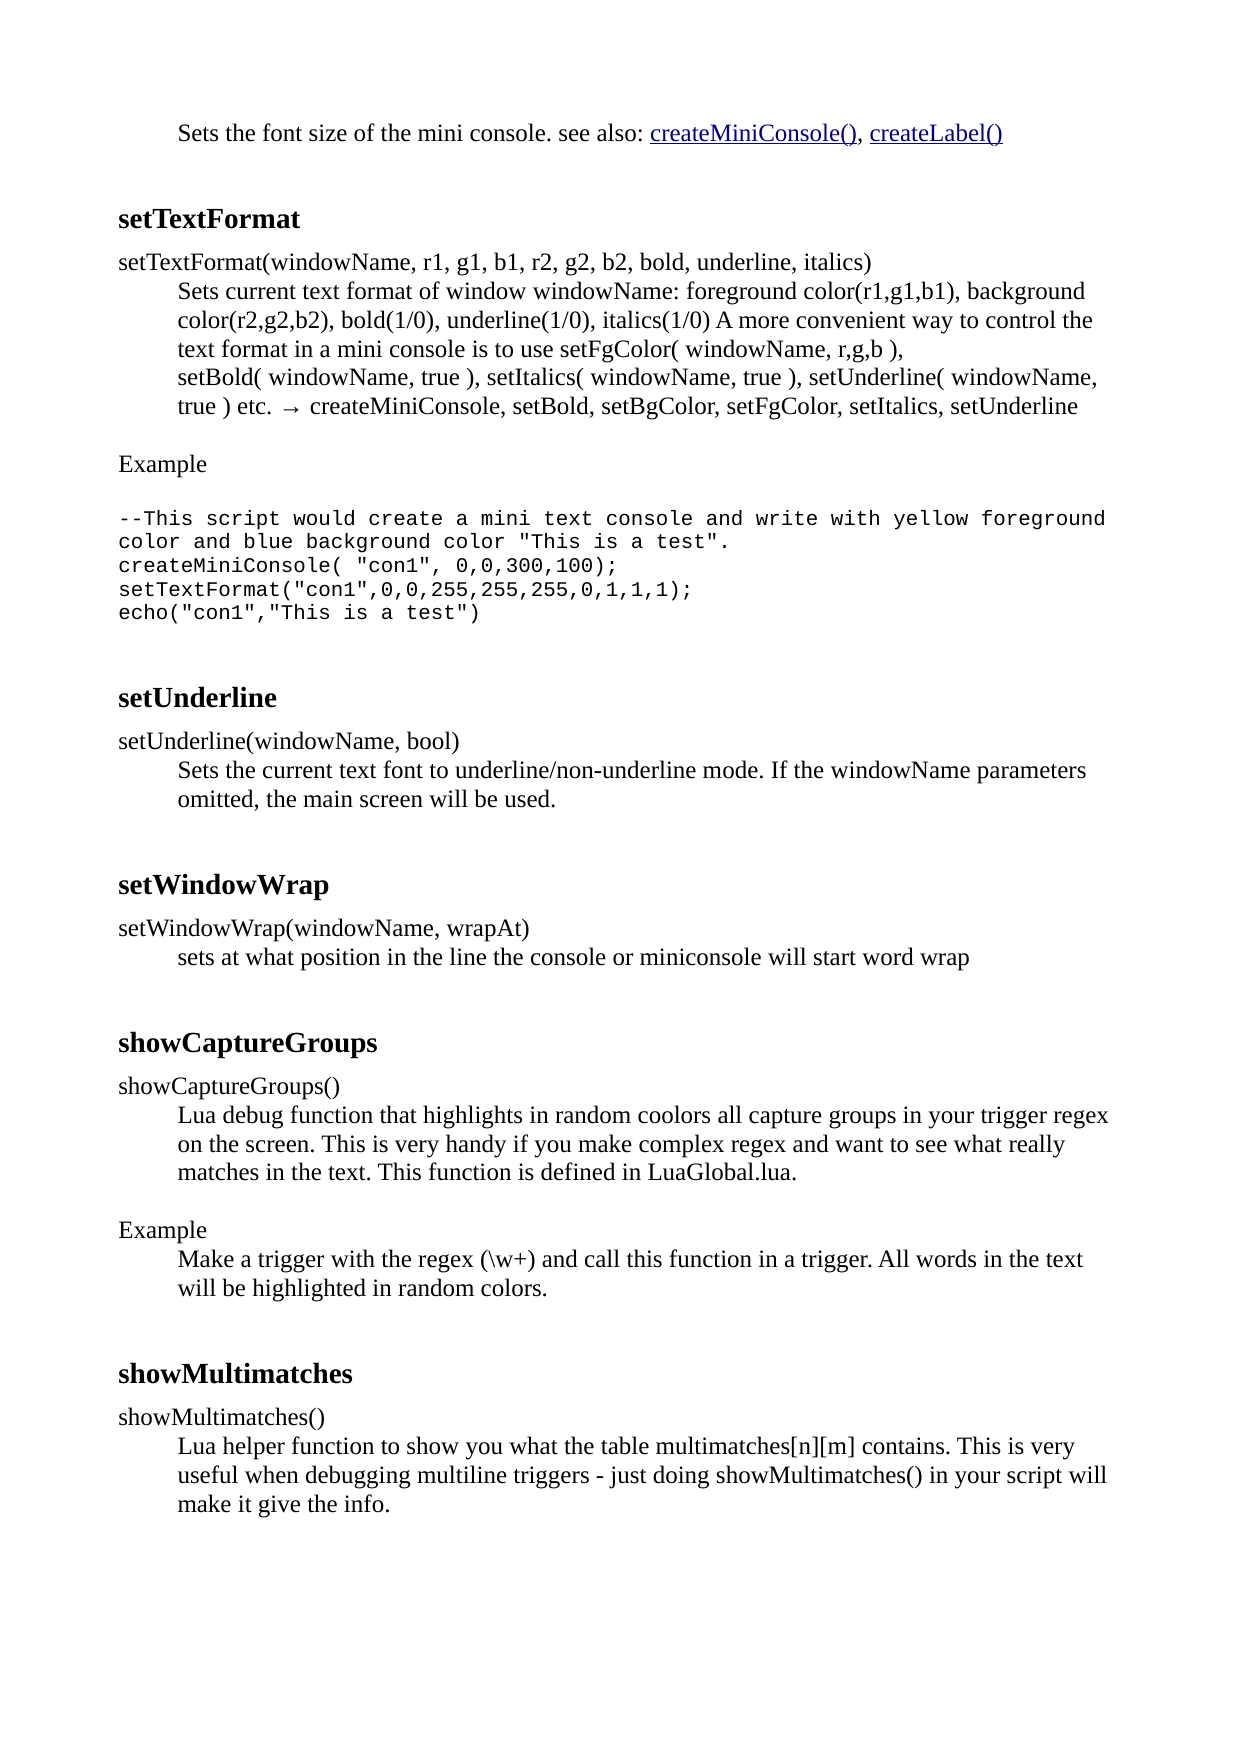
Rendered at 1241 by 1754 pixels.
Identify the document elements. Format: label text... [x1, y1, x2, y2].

list sets at what position in the line the console or miniconsole will start word wrap [177, 942, 1122, 971]
subtitle showCaptureGroups [118, 1025, 1122, 1059]
subtitle Example [118, 1216, 1122, 1244]
subtitle showMultimatches [118, 1356, 1122, 1390]
subtitle showCaptureGroups() [118, 1071, 1122, 1100]
subtitle Example [118, 449, 1122, 478]
text setTextFormat("con1",0,0,255,255,255,0,1,1,1); [118, 578, 1122, 602]
subtitle setUnderline [118, 680, 1122, 714]
list Lua debug function that highlights in random coolors all capture groups in your trigger regex on the screen. This is very handy if you make complex regex and want to see what really matches in the text. This function is defined in LuaGlobal.lua. [177, 1100, 1122, 1186]
subtitle setUnderline(windowName, bool) [118, 726, 1122, 755]
list Sets current text format of window windowName: foreground color(r1,g1,b1), background color(r2,g2,b2), bold(1/0), underline(1/0), italics(1/0) A more convenient way to control the text format in a mini console is to use setFgColor( windowName, r,g,b ), setBold( windowName, true ), setItalics( windowName, true ), setUnderline( windowName, true ) etc. → createMiniConsole, setBold, setBgColor, setFgColor, setItalics, setUnderline [177, 276, 1122, 420]
list Sets the font size of the mini console. see also: createMiniConsole(), createLabel() [177, 118, 1122, 147]
subtitle setWindowWrap(windowName, wrapAt) [118, 913, 1122, 942]
subtitle setTextFormat(windowName, r1, g1, b1, r2, g2, b2, bold, underline, italics) [118, 247, 1122, 276]
subtitle setWindowWrap [118, 867, 1122, 901]
subtitle showMultimatches() [118, 1402, 1122, 1431]
text echo("con1","This is a test") [118, 602, 1122, 626]
subtitle setTextFormat [118, 201, 1122, 235]
list Make a trigger with the regex (\w+) and call this function in a trigger. All words in the text will be highlighted in random colors. [177, 1244, 1122, 1302]
text createMiniConsole( "con1", 0,0,300,100); [118, 555, 1122, 578]
text --This script would create a mini text console and write with yellow foreground color and blue background color "This is a test". [118, 508, 1122, 555]
list Sets the current text font to underline/non-underline mode. If the windowName parameters omitted, the main screen will be used. [177, 755, 1122, 813]
list Lua helper function to show you what the table multimatches[n][m] contains. This is very useful when debugging multiline triggers - just doing showMultimatches() in your script will make it give the info. [177, 1431, 1122, 1517]
